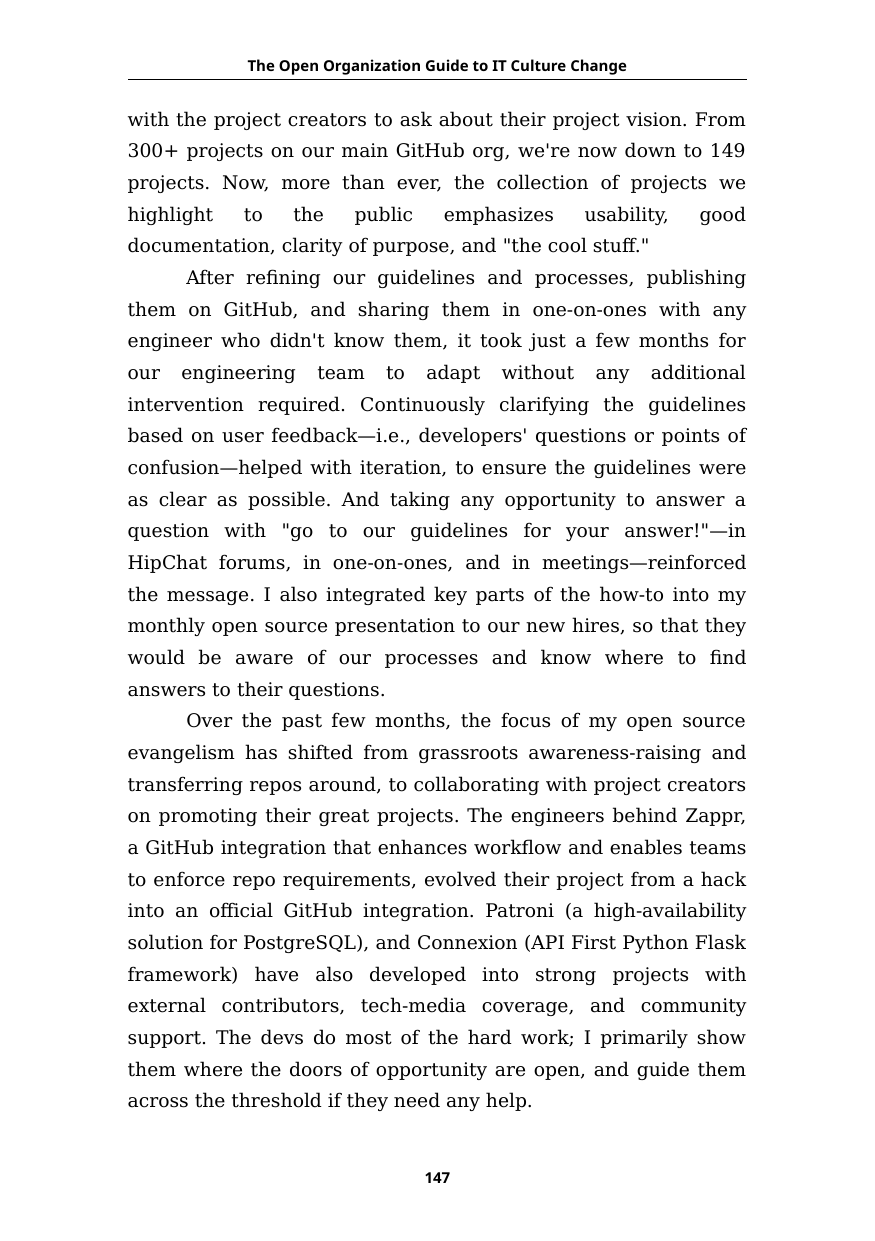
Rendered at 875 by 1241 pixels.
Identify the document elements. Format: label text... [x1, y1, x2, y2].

text Over the past few months, the focus of my open source evangelism has shifted from grassroots awareness-raising and transferring repos around, to collaborating with project creators on promoting their great projects. The engineers behind Zappr, a GitHub integration that enhances workflow and enables teams to enforce repo requirements, evolved their project from a hack into an official GitHub integration. Patroni (a high-availability solution for PostgreSQL), and Connexion (API First Python Flask framework) have also developed into strong projects with external contributors, tech-media coverage, and community support. The devs do most of the hard work; I primarily show them where the doors of opportunity are open, and guide them across the threshold if they need any help. [127, 710, 747, 1112]
text with the project creators to ask about their project vision. From 300+ projects on our main GitHub org, we're now down to 149 projects. Now, more than ever, the collection of projects we highlight to the public emphasizes usability, good documentation, clarity of purpose, and "the cool stuff." [127, 109, 747, 257]
text After refining our guidelines and processes, publishing them on GitHub, and sharing them in one-on-ones with any engineer who didn't know them, it took just a few months for our engineering team to adapt without any additional intervention required. Continuously clarifying the guidelines based on user feedback—i.e., developers' questions or points of confusion—helped with iteration, to ensure the guidelines were as clear as possible. And taking any opportunity to answer a question with "go to our guidelines for your answer!"—in HipChat forums, in one-on-ones, and in meetings—reinforced the message. I also integrated key parts of the how-to into my monthly open source presentation to our new hires, so that they would be aware of our processes and know where to find answers to their questions. [127, 267, 747, 701]
